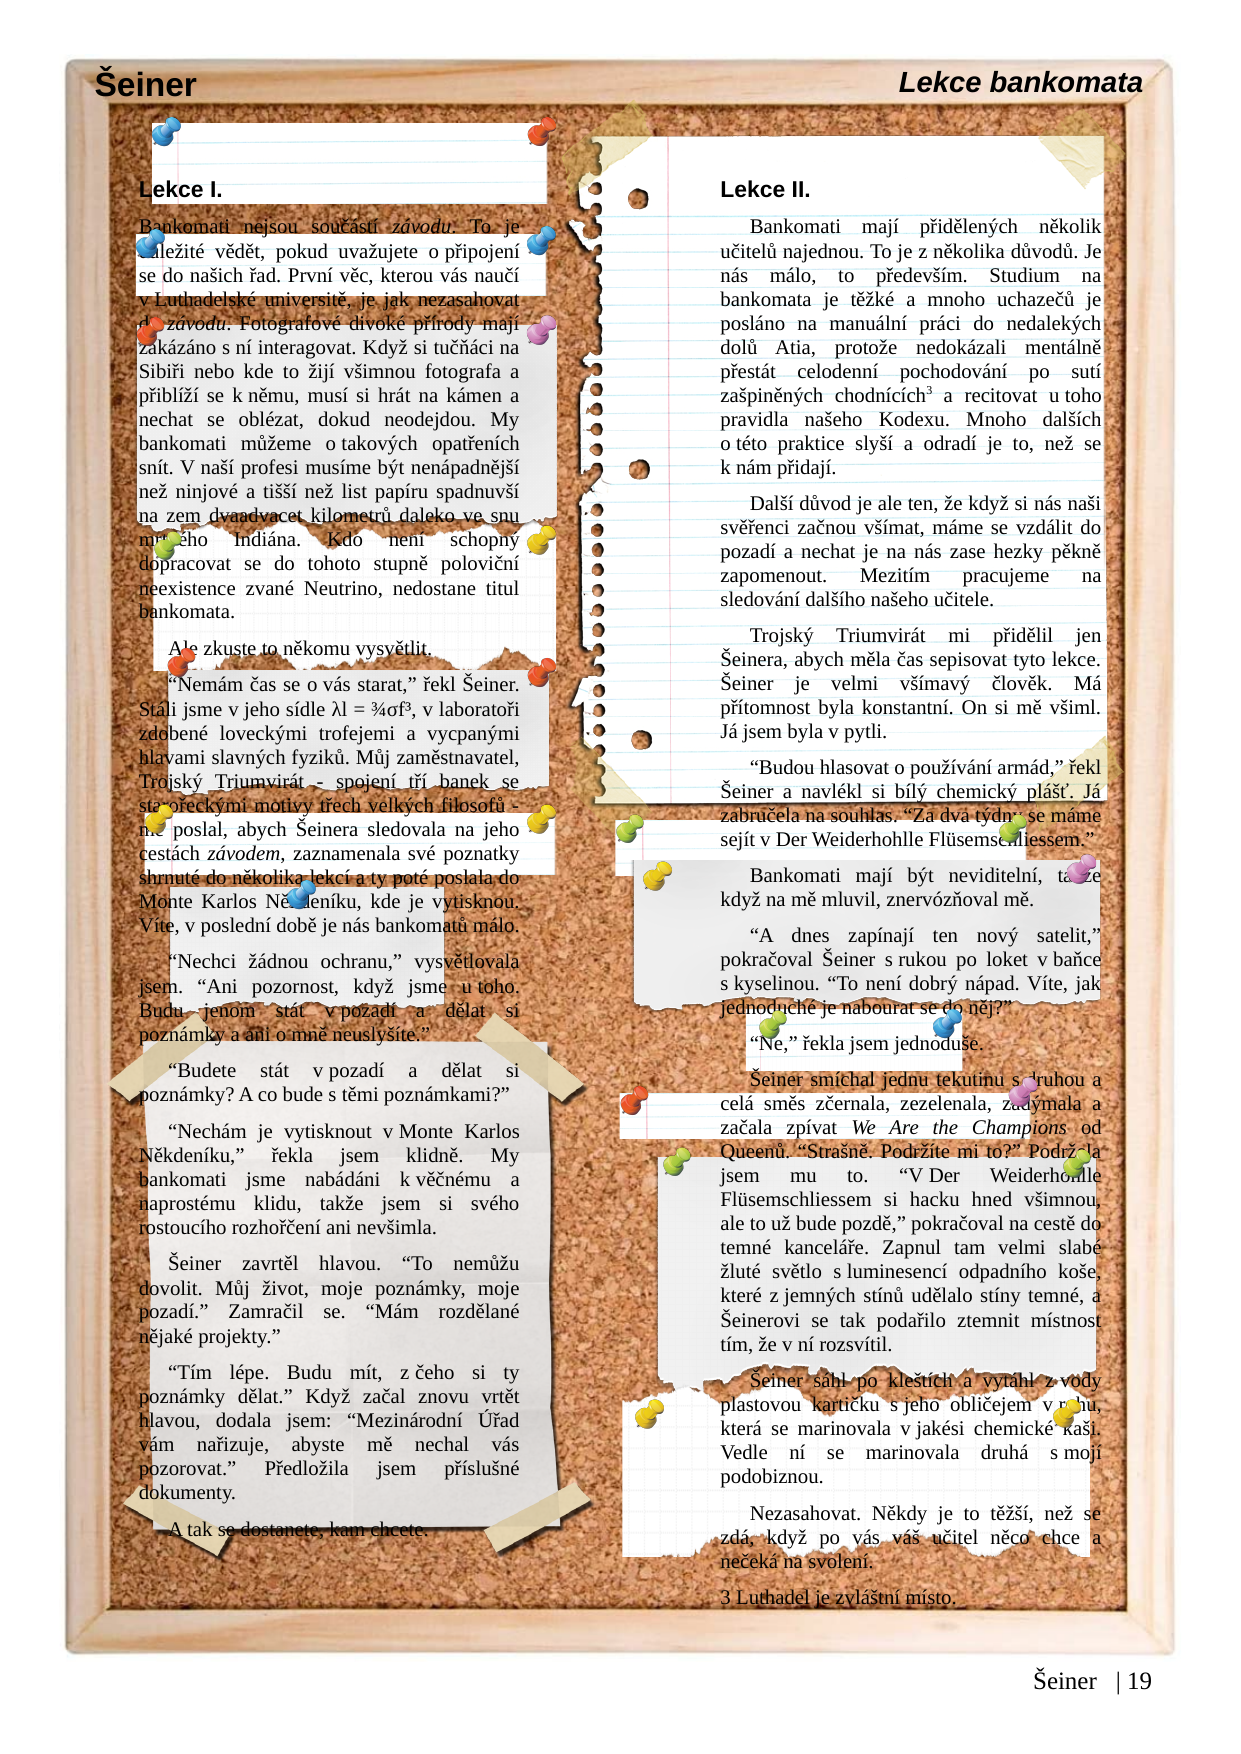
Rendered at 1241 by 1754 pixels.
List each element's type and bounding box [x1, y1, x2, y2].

picture [59, 54, 1182, 1662]
